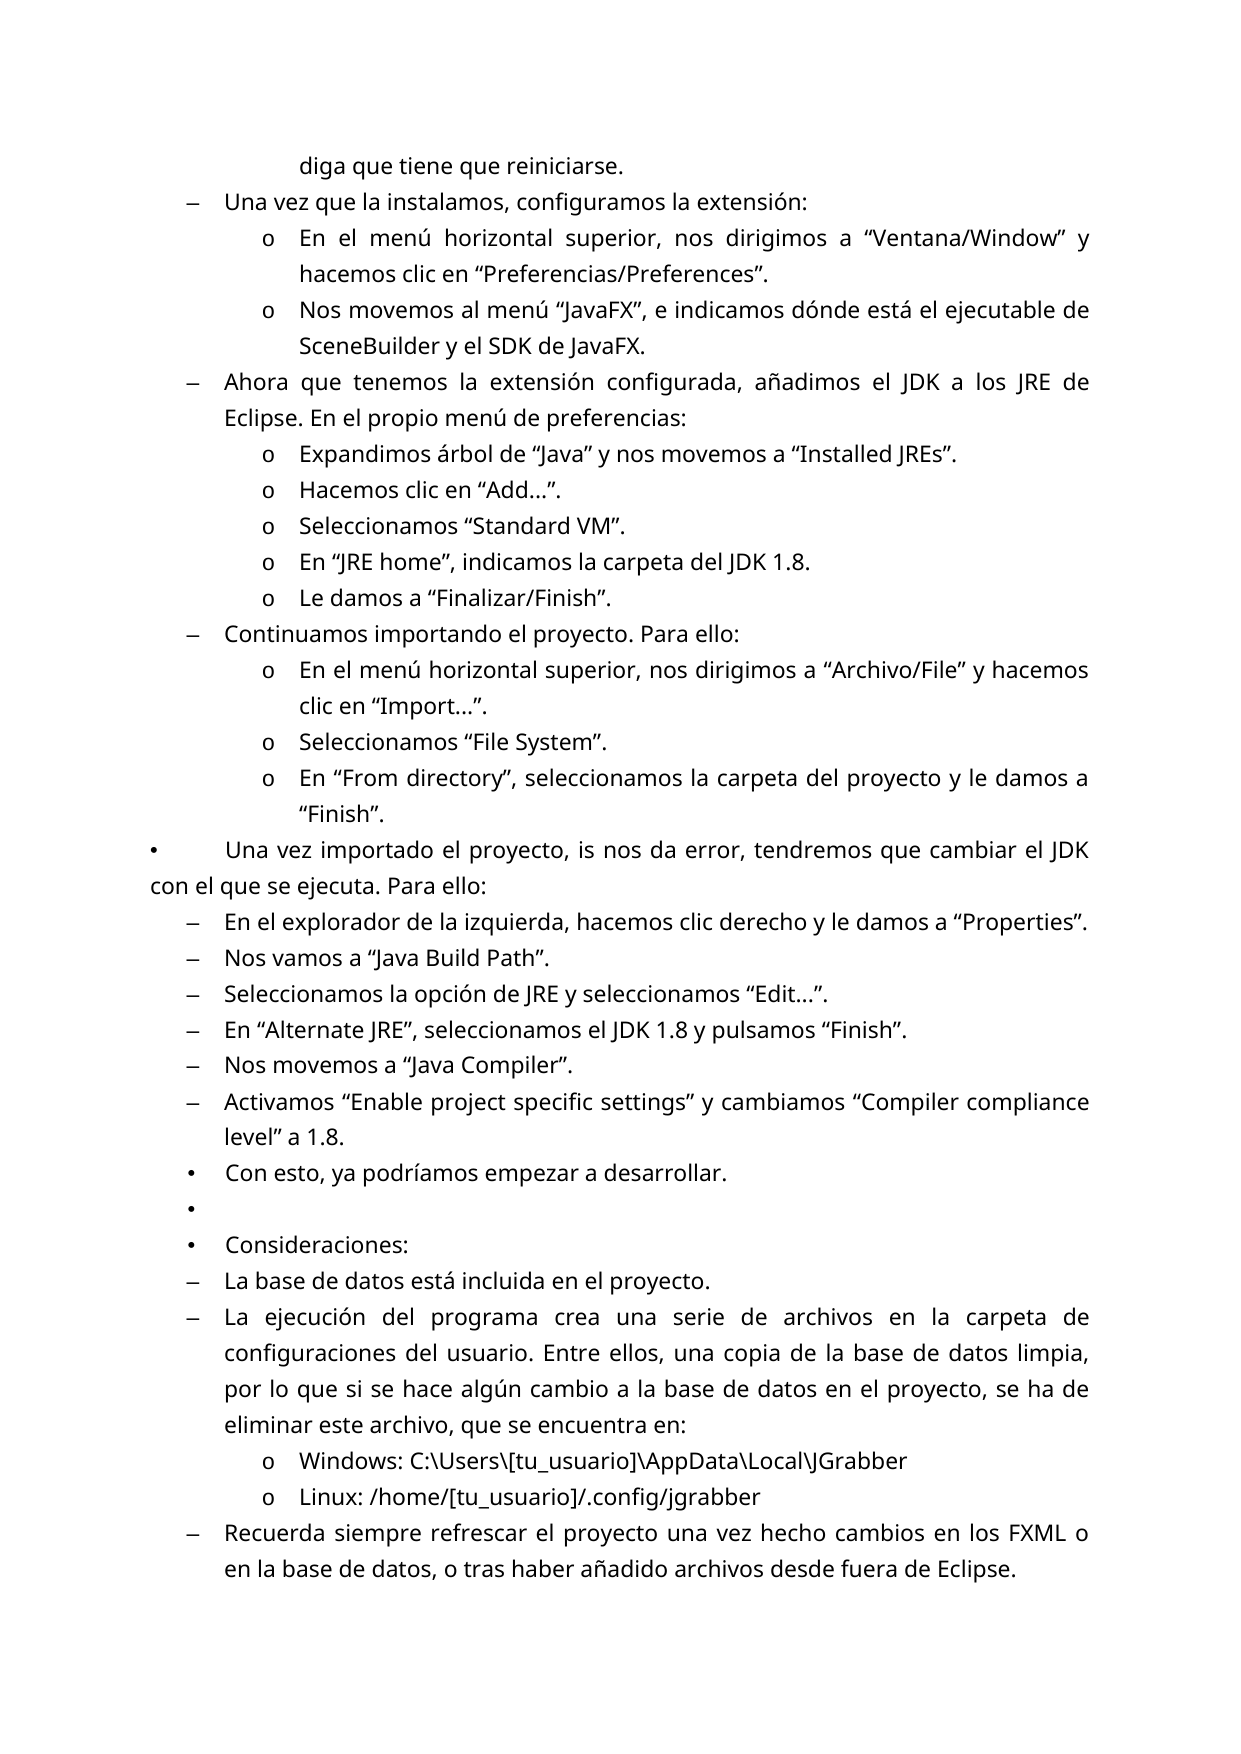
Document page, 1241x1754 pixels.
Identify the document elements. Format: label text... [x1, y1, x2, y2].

list Con esto, ya podríamos empezar a desarrollar. [187, 1157, 1090, 1188]
list Windows: C:\Users\[tu_usuario]\AppData\Local\JGrabber [261, 1445, 1090, 1476]
list Recuerda siempre refrescar el proyecto una vez hecho cambios en los FXML o en la base de datos, o tras haber añadido archivos desde fuera de Eclipse. [186, 1517, 1090, 1584]
list Hacemos clic en “Add...”. [261, 474, 1090, 505]
list En el menú horizontal superior, nos dirigimos a “Archivo/File” y hacemos clic en “Import...”. [261, 654, 1090, 721]
list Seleccionamos la opción de JRE y seleccionamos “Edit...”. [186, 978, 1090, 1009]
list En el menú horizontal superior, nos dirigimos a “Ventana/Window” y hacemos clic en “Preferencias/Preferences”. [261, 222, 1090, 289]
list Le damos a “Finalizar/Finish”. [261, 582, 1090, 613]
list Linux: /home/[tu_usuario]/.config/jgrabber [261, 1481, 1090, 1512]
list Continuamos importando el proyecto. Para ello: [186, 618, 1090, 649]
list Seleccionamos “File System”. [261, 726, 1090, 757]
list Consideraciones: [187, 1229, 1090, 1260]
list La base de datos está incluida en el proyecto. [186, 1265, 1090, 1296]
list La ejecución del programa crea una serie de archivos en la carpeta de configuraciones del usuario. Entre ellos, una copia de la base de datos limpia, por lo que si se hace algún cambio a la base de datos en el proyecto, se ha de eliminar este archivo, que se encuentra en: [186, 1301, 1090, 1440]
list diga que tiene que reiniciarse. [261, 150, 1090, 181]
list Expandimos árbol de “Java” y nos movemos a “Installed JREs”. [261, 438, 1090, 469]
list En “JRE home”, indicamos la carpeta del JDK 1.8. [261, 546, 1090, 577]
list Nos vamos a “Java Build Path”. [186, 942, 1090, 973]
list Una vez que la instalamos, configuramos la extensión: [186, 186, 1090, 217]
list Nos movemos a “Java Compiler”. [186, 1049, 1090, 1081]
list Una vez importado el proyecto, is nos da error, tendremos que cambiar el JDK con el que se ejecuta. Para ello: [150, 834, 1090, 901]
list Seleccionamos “Standard VM”. [261, 510, 1090, 541]
list Ahora que tenemos la extensión configurada, añadimos el JDK a los JRE de Eclipse. En el propio menú de preferencias: [186, 366, 1090, 433]
list Nos movemos al menú “JavaFX”, e indicamos dónde está el ejecutable de SceneBuilder y el SDK de JavaFX. [261, 294, 1090, 361]
list En el explorador de la izquierda, hacemos clic derecho y le damos a “Properties”. [186, 906, 1090, 937]
list Activamos “Enable project specific settings” y cambiamos “Compiler compliance level” a 1.8. [186, 1085, 1090, 1153]
list En “From directory”, seleccionamos la carpeta del proyecto y le damos a “Finish”. [261, 762, 1090, 829]
list En “Alternate JRE”, seleccionamos el JDK 1.8 y pulsamos “Finish”. [186, 1013, 1090, 1045]
